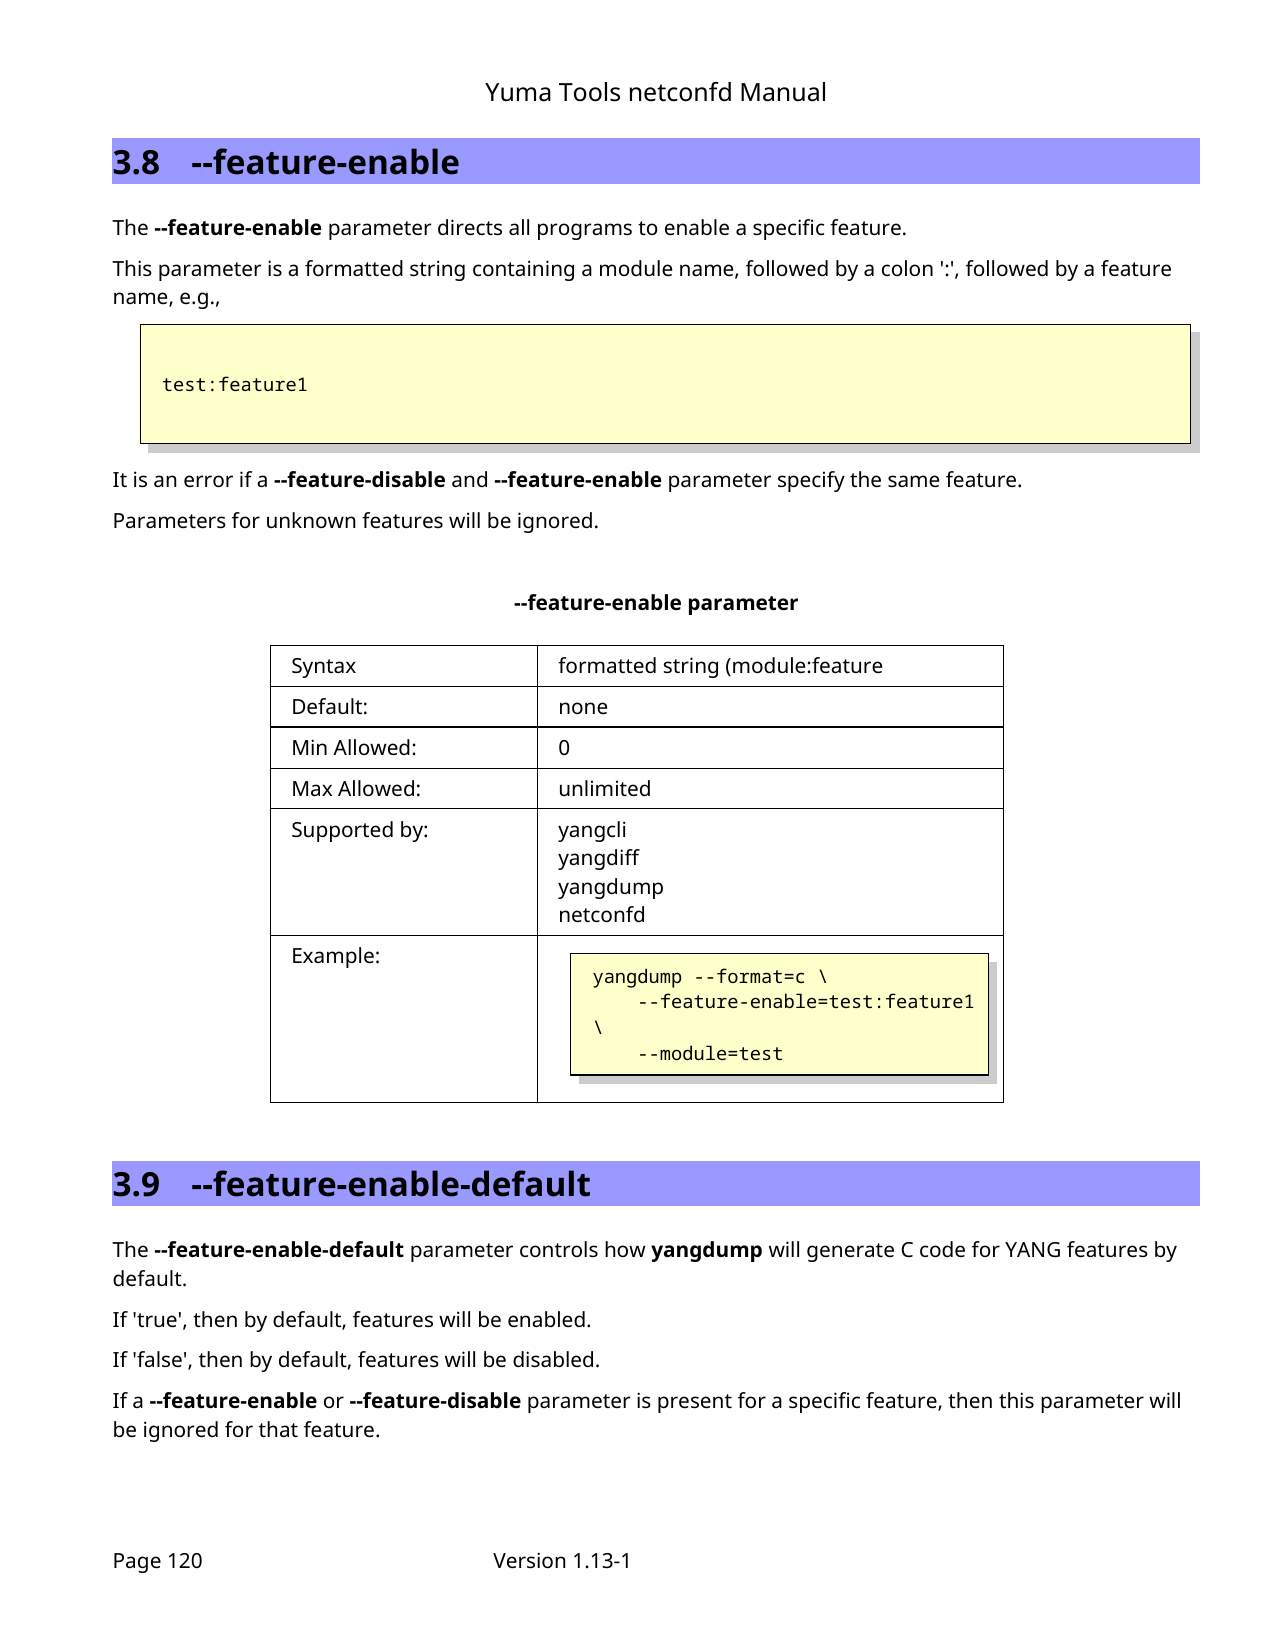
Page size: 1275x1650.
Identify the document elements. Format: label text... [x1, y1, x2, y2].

subtitle --feature-enable parameter [127, 588, 1185, 616]
table_header formatted string (module:feature [538, 646, 1003, 686]
table_cell 0 [538, 728, 1003, 767]
table_cell yangcli yangdiff yangdump netconfd [538, 809, 1003, 934]
table_header Syntax [271, 646, 537, 686]
table_cell none [538, 687, 1003, 726]
text The --feature-enable parameter directs all programs to enable a specific feature. [112, 213, 1200, 242]
text Parameters for unknown features will be ignored. [112, 506, 1200, 534]
text If 'true', then by default, features will be enabled. [112, 1305, 1200, 1333]
text test:feature1 [141, 361, 1190, 396]
subtitle --feature-enable [112, 138, 1200, 184]
text It is an error if a --feature-disable and --feature-enable parameter specify the same feature. [112, 465, 1200, 493]
subtitle --feature-enable-default [112, 1161, 1200, 1206]
table_cell Min Allowed: [271, 728, 537, 767]
table_cell Supported by: [271, 809, 537, 934]
text If 'false', then by default, features will be disabled. [112, 1346, 1200, 1374]
table_cell Example: [271, 936, 537, 1102]
table_cell Max Allowed: [271, 769, 537, 808]
text If a --feature-enable or --feature-disable parameter is present for a specific feature, then this parameter will be ignored for that feature. [112, 1387, 1200, 1443]
table_cell yangdump --format=c \ --feature-enable=test:feature1 \ --module=test [538, 936, 1003, 1102]
table_cell unlimited [538, 769, 1003, 808]
table_cell Default: [271, 687, 537, 726]
text This parameter is a formatted string containing a module name, followed by a colon ':', followed by a feature name, e.g., [112, 254, 1200, 311]
text The --feature-enable-default parameter controls how yangdump will generate C code for YANG features by default. [112, 1235, 1200, 1292]
